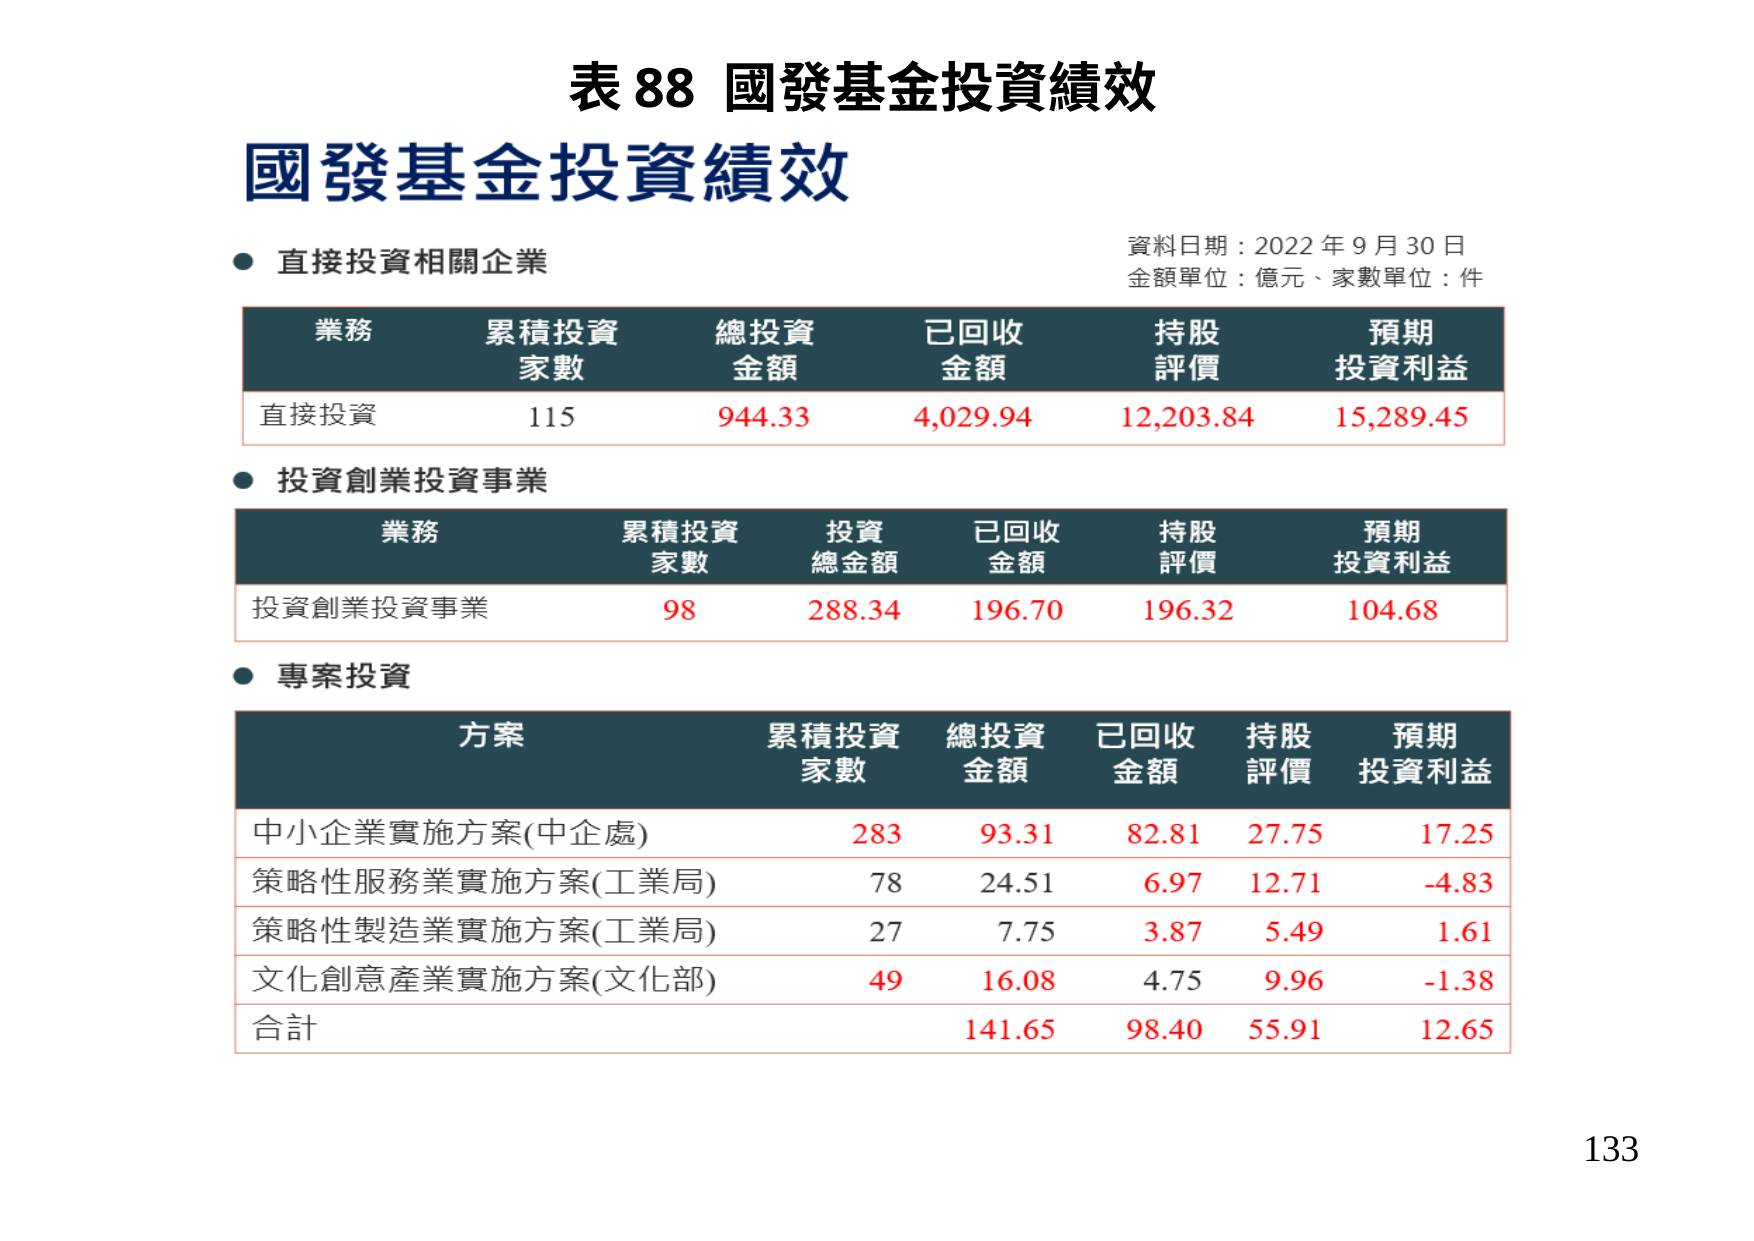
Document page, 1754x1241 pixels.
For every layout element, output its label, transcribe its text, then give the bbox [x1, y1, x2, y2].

picture [192, 121, 1580, 1082]
text 表88 國發基金投資績效 [86, 61, 1639, 121]
